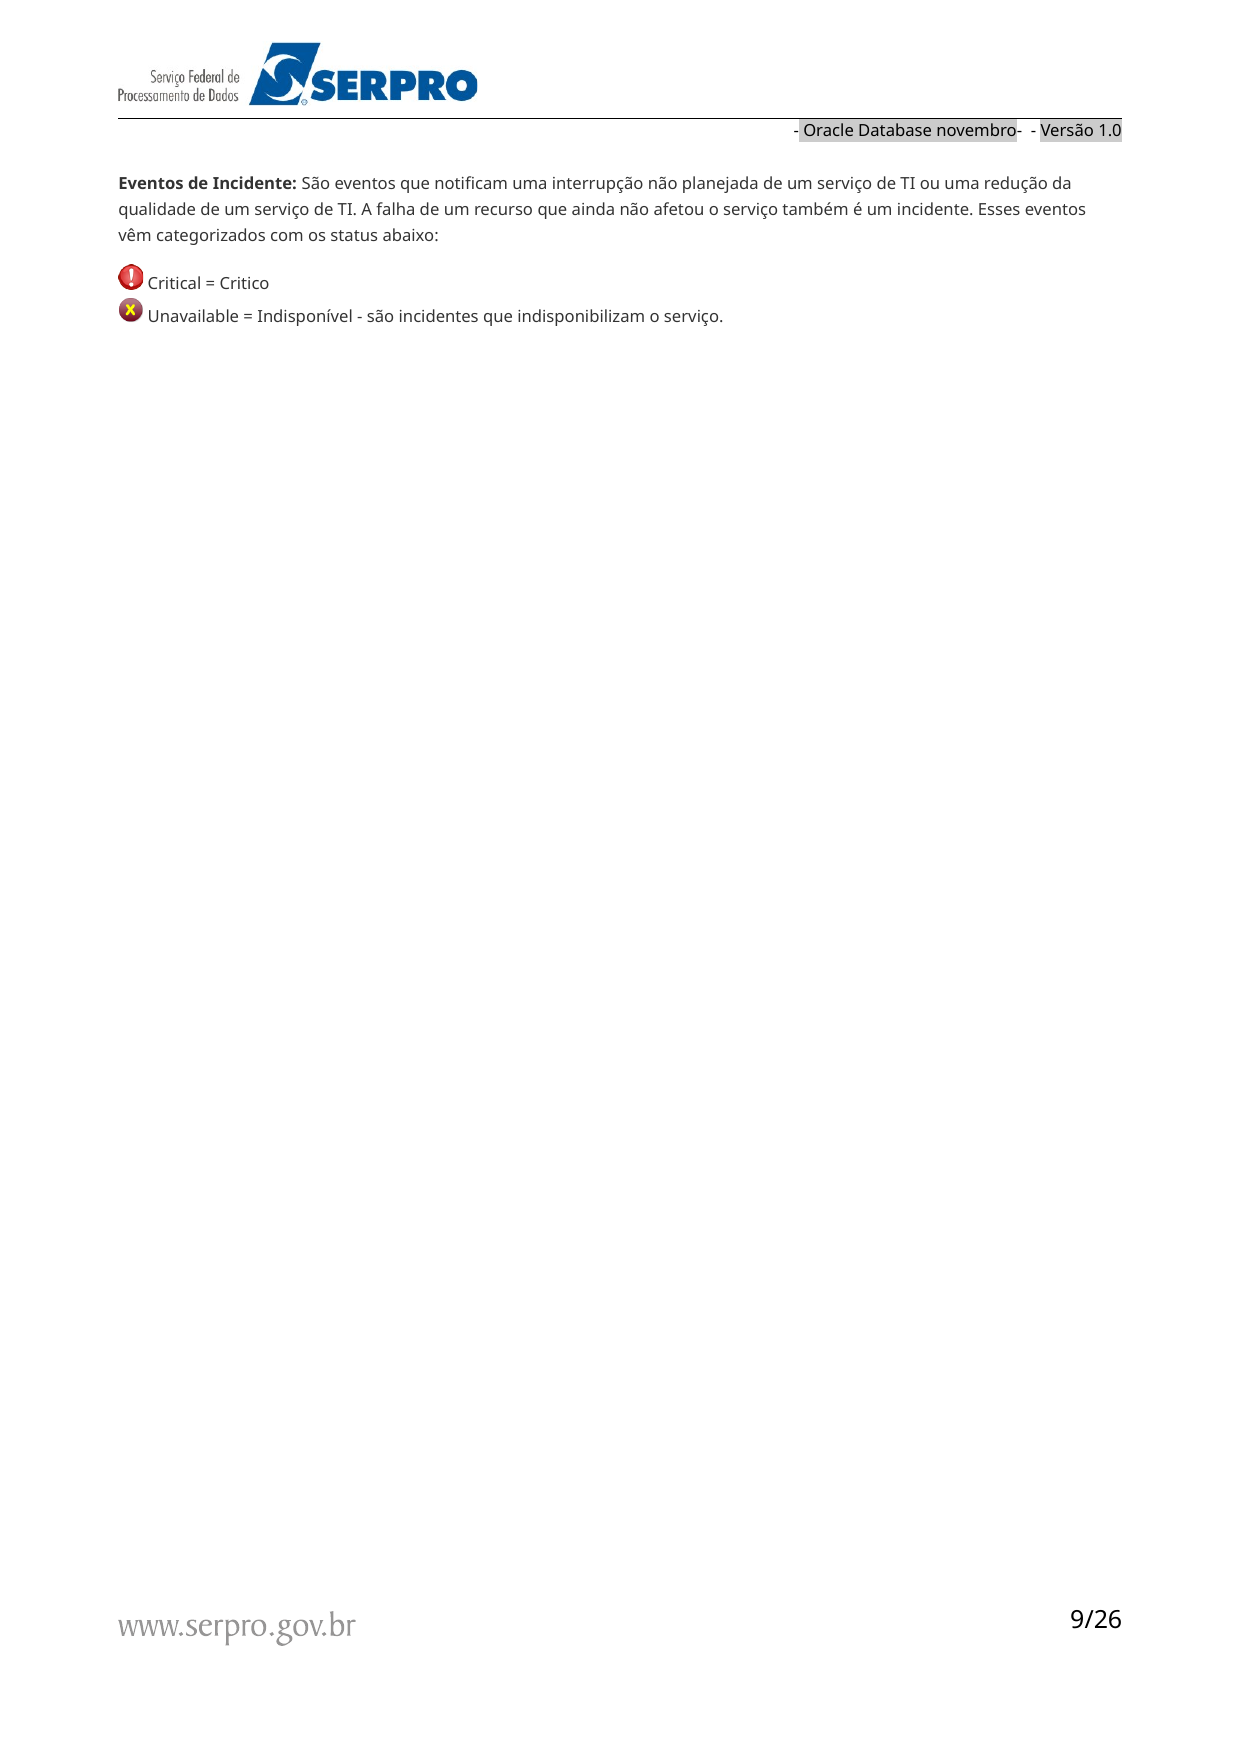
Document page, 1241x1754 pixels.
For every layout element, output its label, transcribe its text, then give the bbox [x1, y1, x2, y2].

text Eventos de Incidente: São eventos que notificam uma interrupção não planejada de um serviço de TI ou uma redução da qualidade de um serviço de TI. A falha de um recurso que ainda não afetou o serviço também é um incidente. Esses eventos vêm categorizados com os status abaixo: [118, 172, 1122, 246]
text Critical = Critico Unavailable = Indisponível - são incidentes que indisponibilizam o serviço. [118, 264, 1122, 367]
picture [118, 41, 478, 106]
picture [118, 264, 144, 290]
picture [118, 297, 144, 323]
